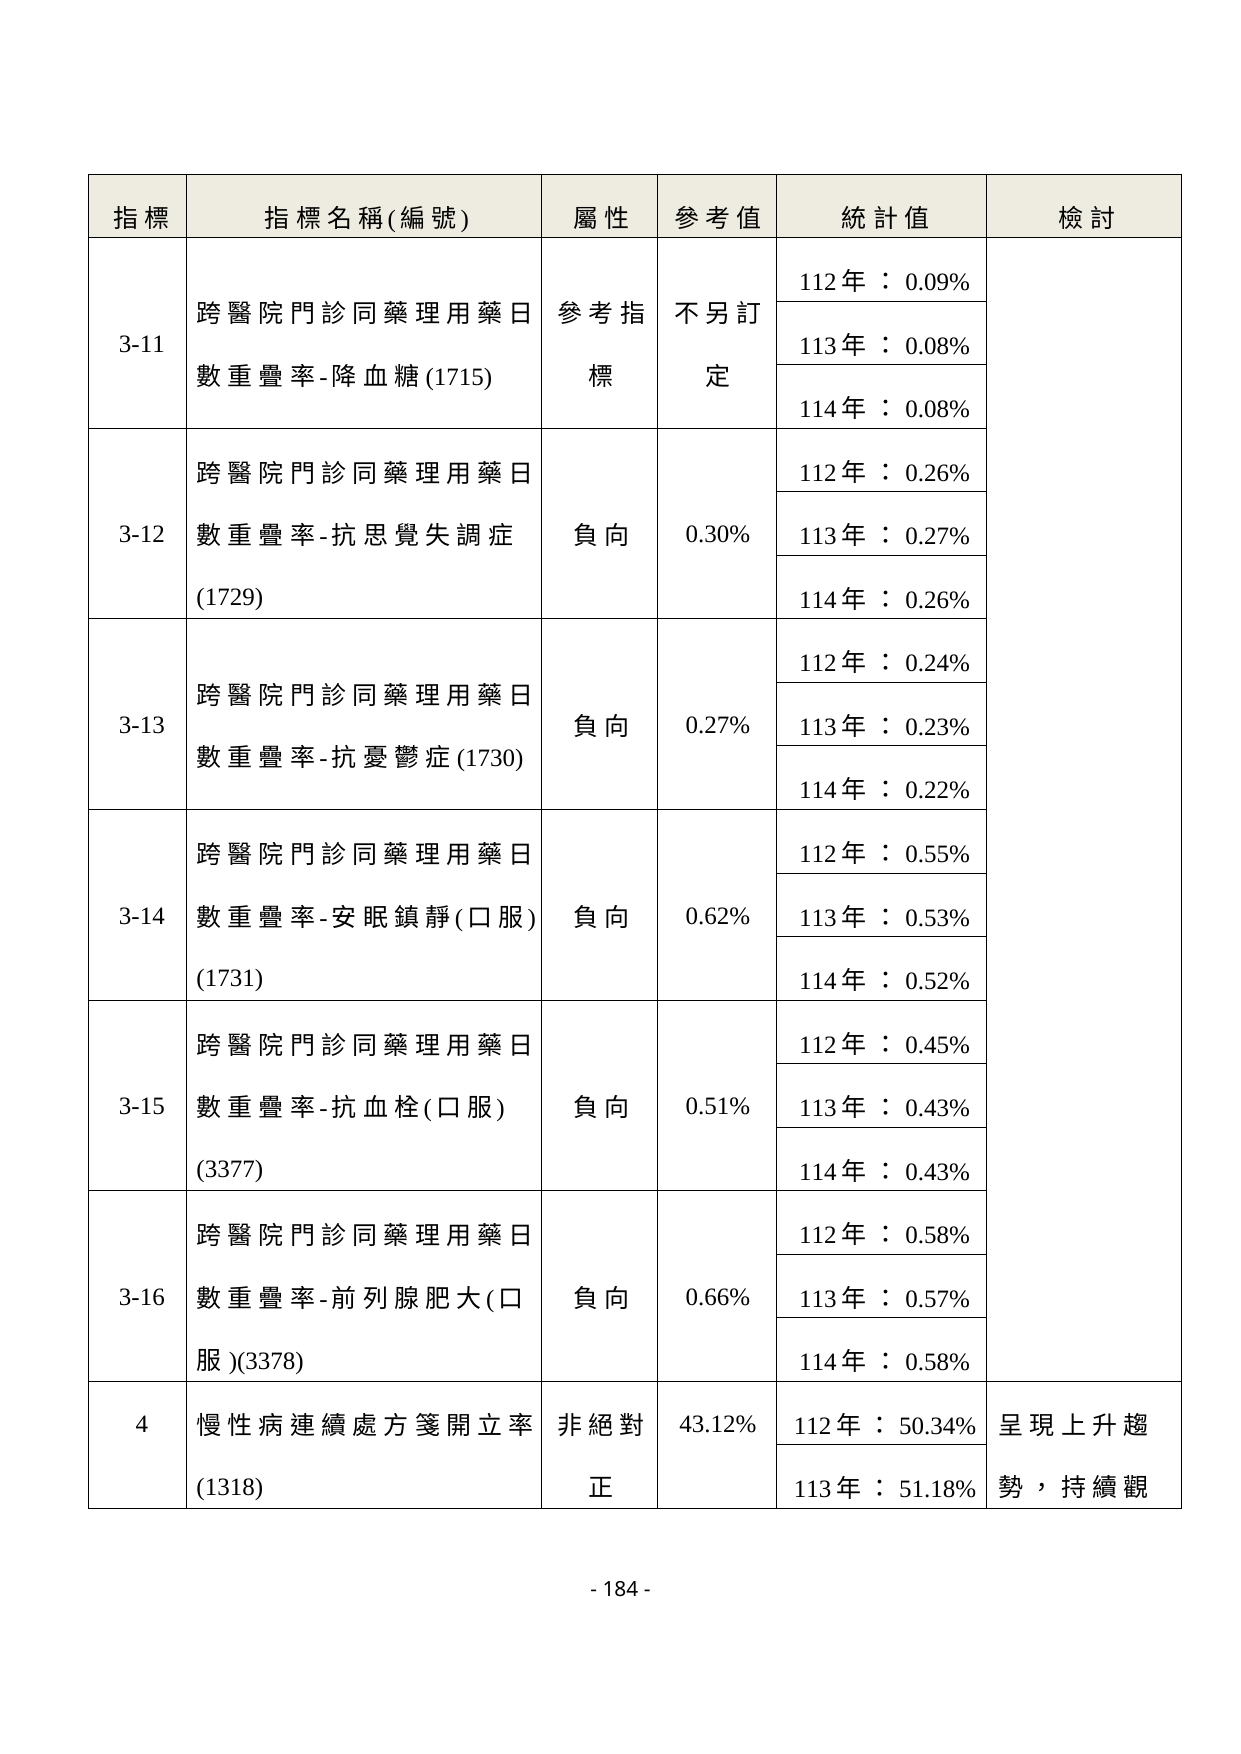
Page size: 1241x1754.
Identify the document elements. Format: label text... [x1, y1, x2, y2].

table_cell 跨醫院門診同藥理用藥日數重疊率-降血糖(1715) [187, 238, 541, 428]
table_cell 114年：0.52% [777, 937, 986, 999]
table_cell 不另訂定 [658, 238, 776, 428]
table_cell 跨醫院門診同藥理用藥日數重疊率-抗思覺失調症(1729) [187, 429, 541, 618]
table_cell 0.51% [658, 1001, 776, 1190]
table_cell 跨醫院門診同藥理用藥日數重疊率-前列腺肥大(口服)(3378) [187, 1191, 541, 1381]
table_cell [987, 238, 1181, 1381]
table_cell 113年：0.27% [777, 492, 986, 555]
table_cell 113年：0.23% [777, 683, 986, 745]
table_cell 113年：0.43% [777, 1064, 986, 1127]
table_cell 112年：0.55% [777, 810, 986, 872]
table_cell 113年：0.53% [777, 874, 986, 936]
table_cell 慢性病連續處方箋開立率(1318) [187, 1382, 541, 1508]
table_cell 113年：51.18% [777, 1445, 986, 1508]
table_cell 負向 [542, 810, 657, 999]
table_cell 跨醫院門診同藥理用藥日數重疊率-抗血栓(口服)(3377) [187, 1001, 541, 1190]
table_cell 113年：0.57% [777, 1255, 986, 1317]
table_cell 負向 [542, 619, 657, 809]
table_cell 112年：0.26% [777, 429, 986, 491]
table_cell 負向 [542, 1001, 657, 1190]
table_cell 0.66% [658, 1191, 776, 1381]
table_cell 3-11 [89, 238, 186, 428]
table_cell 3-15 [89, 1001, 186, 1190]
table_header 指標名稱(編號) [187, 175, 541, 237]
table_cell 112年：0.45% [777, 1001, 986, 1063]
table_cell 呈現上升趨勢，持續觀 [987, 1382, 1181, 1508]
table_cell 跨醫院門診同藥理用藥日數重疊率-安眠鎮靜(口服)(1731) [187, 810, 541, 999]
table_header 檢討 [987, 175, 1181, 237]
table_cell 114年：0.08% [777, 365, 986, 428]
table_header 統計值 [777, 175, 986, 237]
table_cell 114年：0.58% [777, 1318, 986, 1381]
table_cell 參考指標 [542, 238, 657, 428]
table_cell 114年：0.26% [777, 556, 986, 618]
table_cell 負向 [542, 1191, 657, 1381]
table_cell 0.27% [658, 619, 776, 809]
table_cell 4 [89, 1382, 186, 1508]
table_cell 3-13 [89, 619, 186, 809]
table_cell 3-16 [89, 1191, 186, 1381]
table_cell 112年：0.58% [777, 1191, 986, 1254]
table_cell 112年：0.24% [777, 619, 986, 682]
table_cell 43.12% [658, 1382, 776, 1508]
table_cell 114年：0.22% [777, 746, 986, 809]
table_cell 113年：0.08% [777, 302, 986, 364]
table_cell 112年：50.34% [777, 1382, 986, 1444]
table_cell 3-14 [89, 810, 186, 999]
table_cell 3-12 [89, 429, 186, 618]
table_cell 0.30% [658, 429, 776, 618]
table_header 屬性 [542, 175, 657, 237]
table_header 參考值 [658, 175, 776, 237]
table_cell 負向 [542, 429, 657, 618]
table_cell 0.62% [658, 810, 776, 999]
table_cell 非絕對正 向或負向 [542, 1382, 657, 1508]
table_cell 114年：0.43% [777, 1128, 986, 1190]
table_cell 跨醫院門診同藥理用藥日數重疊率-抗憂鬱症(1730) [187, 619, 541, 809]
table_header 指標 [89, 175, 186, 237]
table_cell 112年：0.09% [777, 238, 986, 301]
